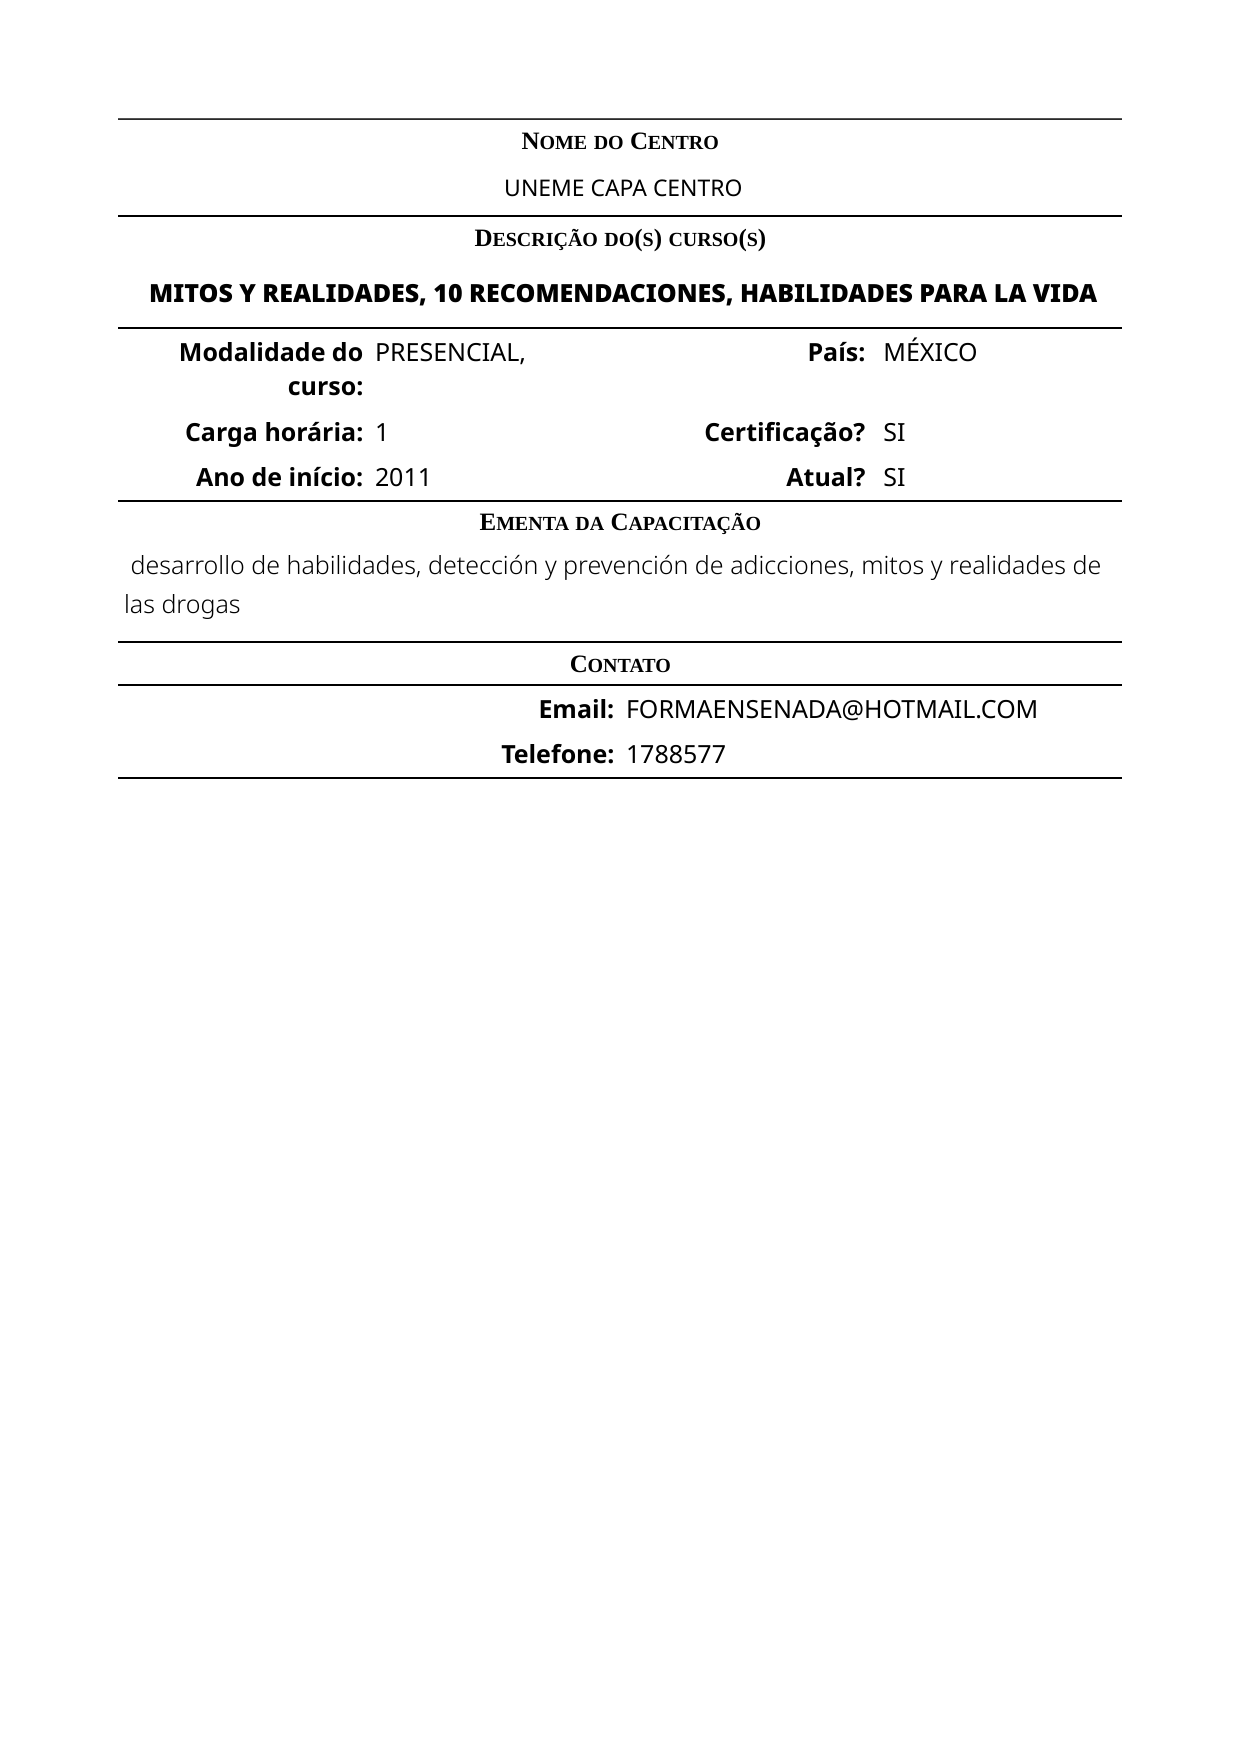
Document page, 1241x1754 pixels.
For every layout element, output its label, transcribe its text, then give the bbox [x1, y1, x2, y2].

table_header Nome do Centro [118, 121, 1122, 160]
table_cell Ementa da Capacitação [118, 502, 1122, 542]
table_cell 1 [369, 409, 620, 454]
table_cell DESARROLLO DE HABILIDADES, DETECCIÓN Y PREVENCIÓN DE ADICCIONES, MITOS Y REALIDADES DE LAS DROGAS [118, 542, 1122, 641]
table_cell Email: [118, 686, 620, 731]
table_cell MÉXICO [871, 329, 1122, 409]
table_cell UNEME CAPA CENTRO [118, 160, 1122, 215]
table_cell PRESENCIAL, [369, 329, 620, 409]
table_cell Telefone: [118, 731, 620, 777]
table_cell Certificação? [620, 409, 871, 454]
table_cell Atual? [620, 454, 871, 500]
table_cell SI [871, 454, 1122, 500]
table_cell MITOS Y REALIDADES, 10 RECOMENDACIONES, HABILIDADES PARA LA VIDA [118, 258, 1122, 327]
table_cell Modalidade do curso: [118, 329, 369, 409]
table_cell SI [871, 409, 1122, 454]
table_cell País: [620, 329, 871, 409]
table_cell 1788577 [620, 731, 1122, 777]
table_cell Carga horária: [118, 409, 369, 454]
table_cell Ano de início: [118, 454, 369, 500]
table_cell 2011 [369, 454, 620, 500]
table_cell Contato [118, 643, 1122, 683]
table_cell Descrição do(s) curso(s) [118, 217, 1122, 257]
table_cell FORMAENSENADA@HOTMAIL.COM [620, 686, 1122, 731]
